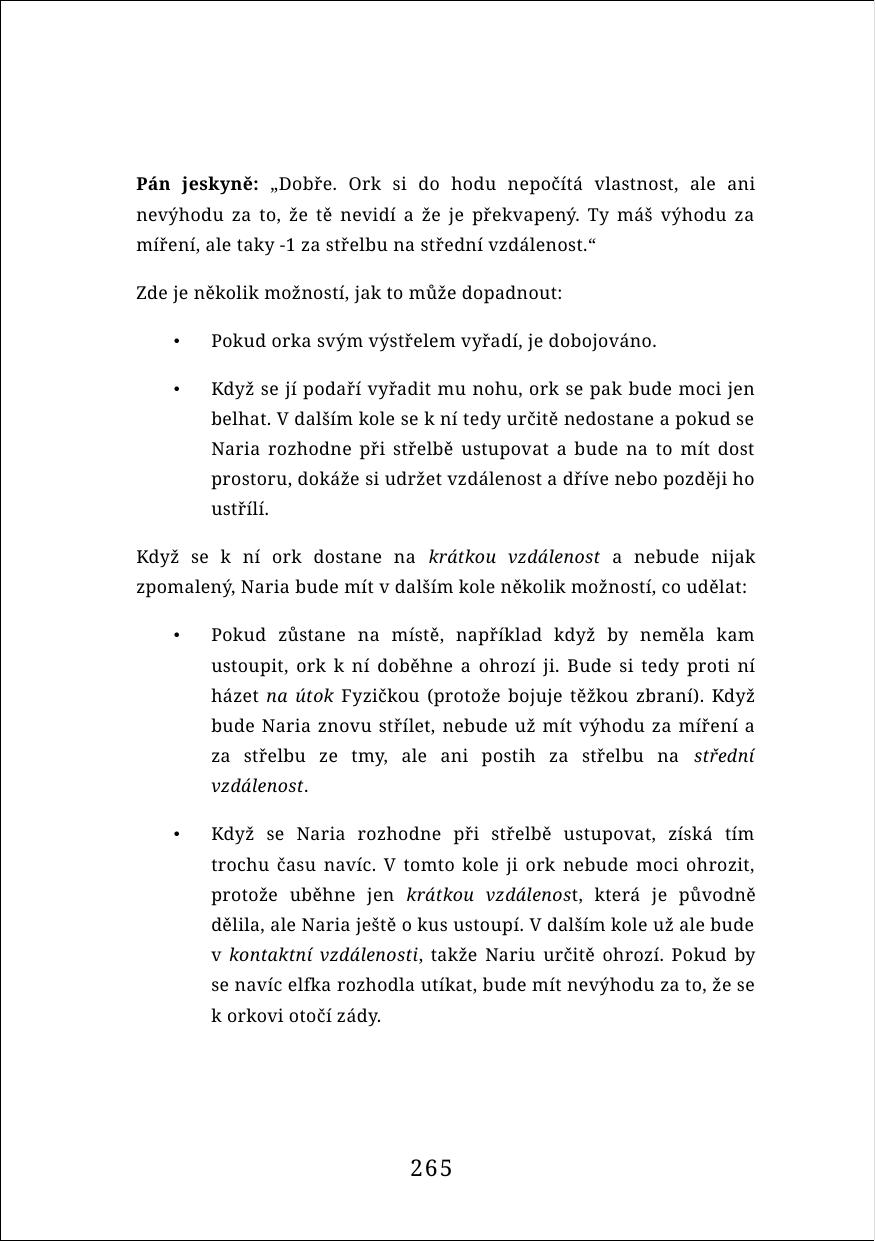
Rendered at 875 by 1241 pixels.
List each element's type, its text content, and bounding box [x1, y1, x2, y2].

list Pokud zůstane na místě, například když by neměla kam ustoupit, ork k ní doběhne a ohrozí ji. Bude si tedy proti ní házet na útok Fyzičkou (protože bojuje těžkou zbraní). Když bude Naria znovu střílet, nebude už mít výhodu za míření a za střelbu ze tmy, ale ani postih za střelbu na střední vzdálenost. [173, 623, 756, 798]
text Když se k ní ork dostane na krátkou vzdálenost a nebude nijak zpomalený, Naria bude mít v dalším kole několik možností, co udělat: [136, 545, 756, 599]
list Pokud orka svým výstřelem vyřadí, je dobojováno. [173, 328, 756, 352]
text Pán jeskyně: „Dobře. Ork si do hodu nepočítá vlastnost, ale ani nevýhodu za to, že tě nevidí a že je překvapený. Ty máš výhodu za míření, ale taky -1 za střelbu na střední vzdálenost.“ [136, 172, 756, 256]
list Když se Naria rozhodne při střelbě ustupovat, získá tím trochu času navíc. V tomto kole ji ork nebude moci ohrozit, protože uběhne jen krátkou vzdálenost, která je původně dělila, ale Naria ještě o kus ustoupí. V dalším kole už ale bude v kontaktní vzdálenosti, takže Nariu určitě ohrozí. Pokud by se navíc elfka rozhodla utíkat, bude mít nevýhodu za to, že se k orkovi otočí zády. [173, 822, 756, 1027]
list Když se jí podaří vyřadit mu nohu, ork se pak bude moci jen belhat. V dalším kole se k ní tedy určitě nedostane a pokud se Naria rozhodne při střelbě ustupovat a bude na to mít dost prostoru, dokáže si udržet vzdálenost a dříve nebo později ho ustřílí. [173, 376, 756, 521]
text Zde je několik možností, jak to může dopadnout: [136, 280, 756, 304]
